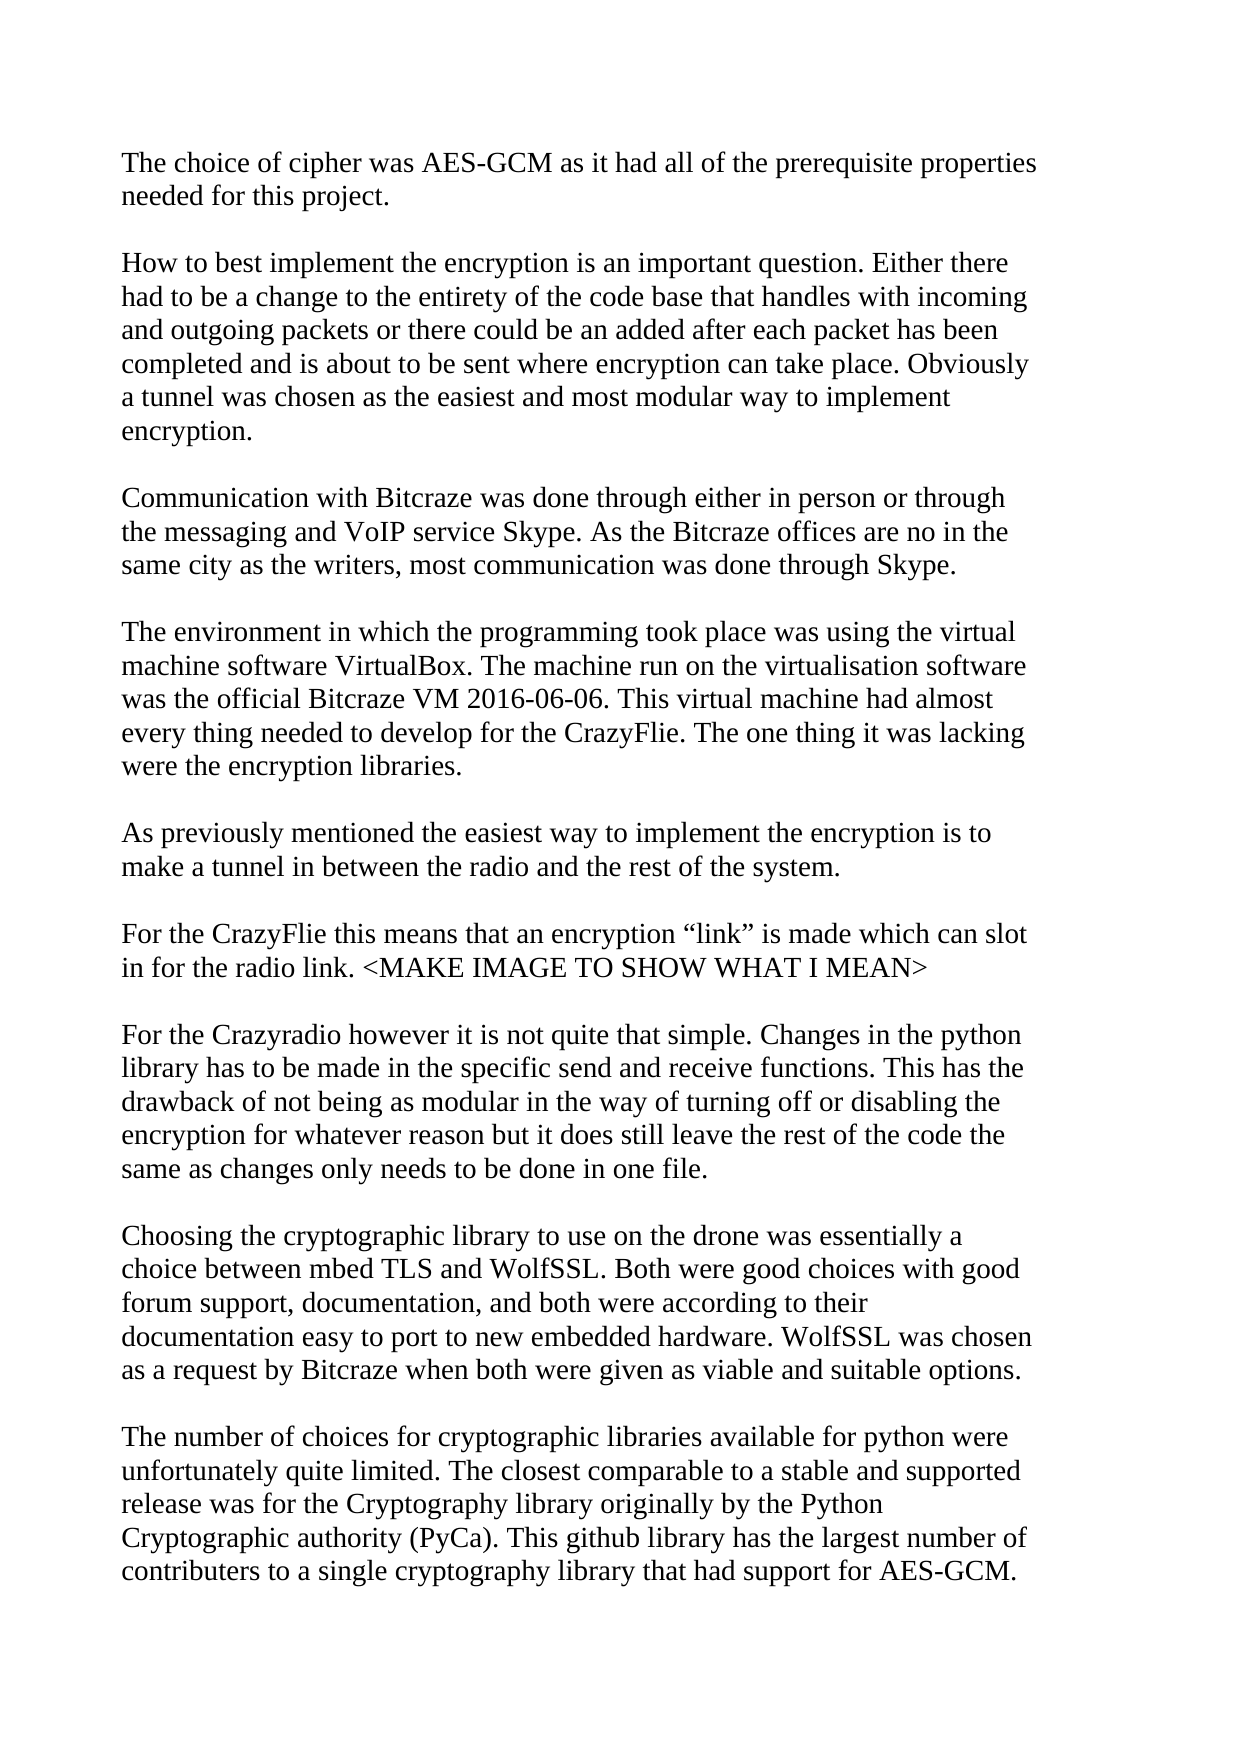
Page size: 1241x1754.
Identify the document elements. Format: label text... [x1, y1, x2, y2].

text Communication with Bitcraze was done through either in person or through the messaging and VoIP service Skype. As the Bitcraze offices are no in the same city as the writers, most communication was done through Skype. [121, 480, 1042, 581]
text The environment in which the programming took place was using the virtual machine software VirtualBox. The machine run on the virtualisation software was the official Bitcraze VM 2016-06-06. This virtual machine had almost every thing needed to develop for the CrazyFlie. The one thing it was lacking were the encryption libraries. [121, 614, 1042, 782]
text How to best implement the encryption is an important question. Either there had to be a change to the entirety of the code base that handles with incoming and outgoing packets or there could be an added after each packet has been completed and is about to be sent where encryption can take place. Obviously a tunnel was chosen as the easiest and most modular way to implement encryption. [121, 245, 1042, 447]
text Choosing the cryptographic library to use on the drone was essentially a choice between mbed TLS and WolfSSL. Both were good choices with good forum support, documentation, and both were according to their documentation easy to port to new embedded hardware. WolfSSL was chosen as a request by Bitcraze when both were given as viable and suitable options. [121, 1218, 1042, 1386]
text As previously mentioned the easiest way to implement the encryption is to make a tunnel in between the radio and the rest of the system. [121, 816, 1042, 883]
text For the Crazyradio however it is not quite that simple. Changes in the python library has to be made in the specific send and receive functions. This has the drawback of not being as modular in the way of turning off or disabling the encryption for whatever reason but it does still leave the rest of the code the same as changes only needs to be done in one file. [121, 1017, 1042, 1184]
text For the CrazyFlie this means that an encryption “link” is made which can slot in for the radio link. <MAKE IMAGE TO SHOW WHAT I MEAN> [121, 916, 1042, 983]
text The number of choices for cryptographic libraries available for python were unfortunately quite limited. The closest comparable to a stable and supported release was for the Cryptography library originally by the Python Cryptographic authority (PyCa). This github library has the largest number of contributers to a single cryptography library that had support for AES-GCM. [121, 1419, 1042, 1587]
text The choice of cipher was AES-GCM as it had all of the prerequisite properties needed for this project. [121, 145, 1042, 212]
